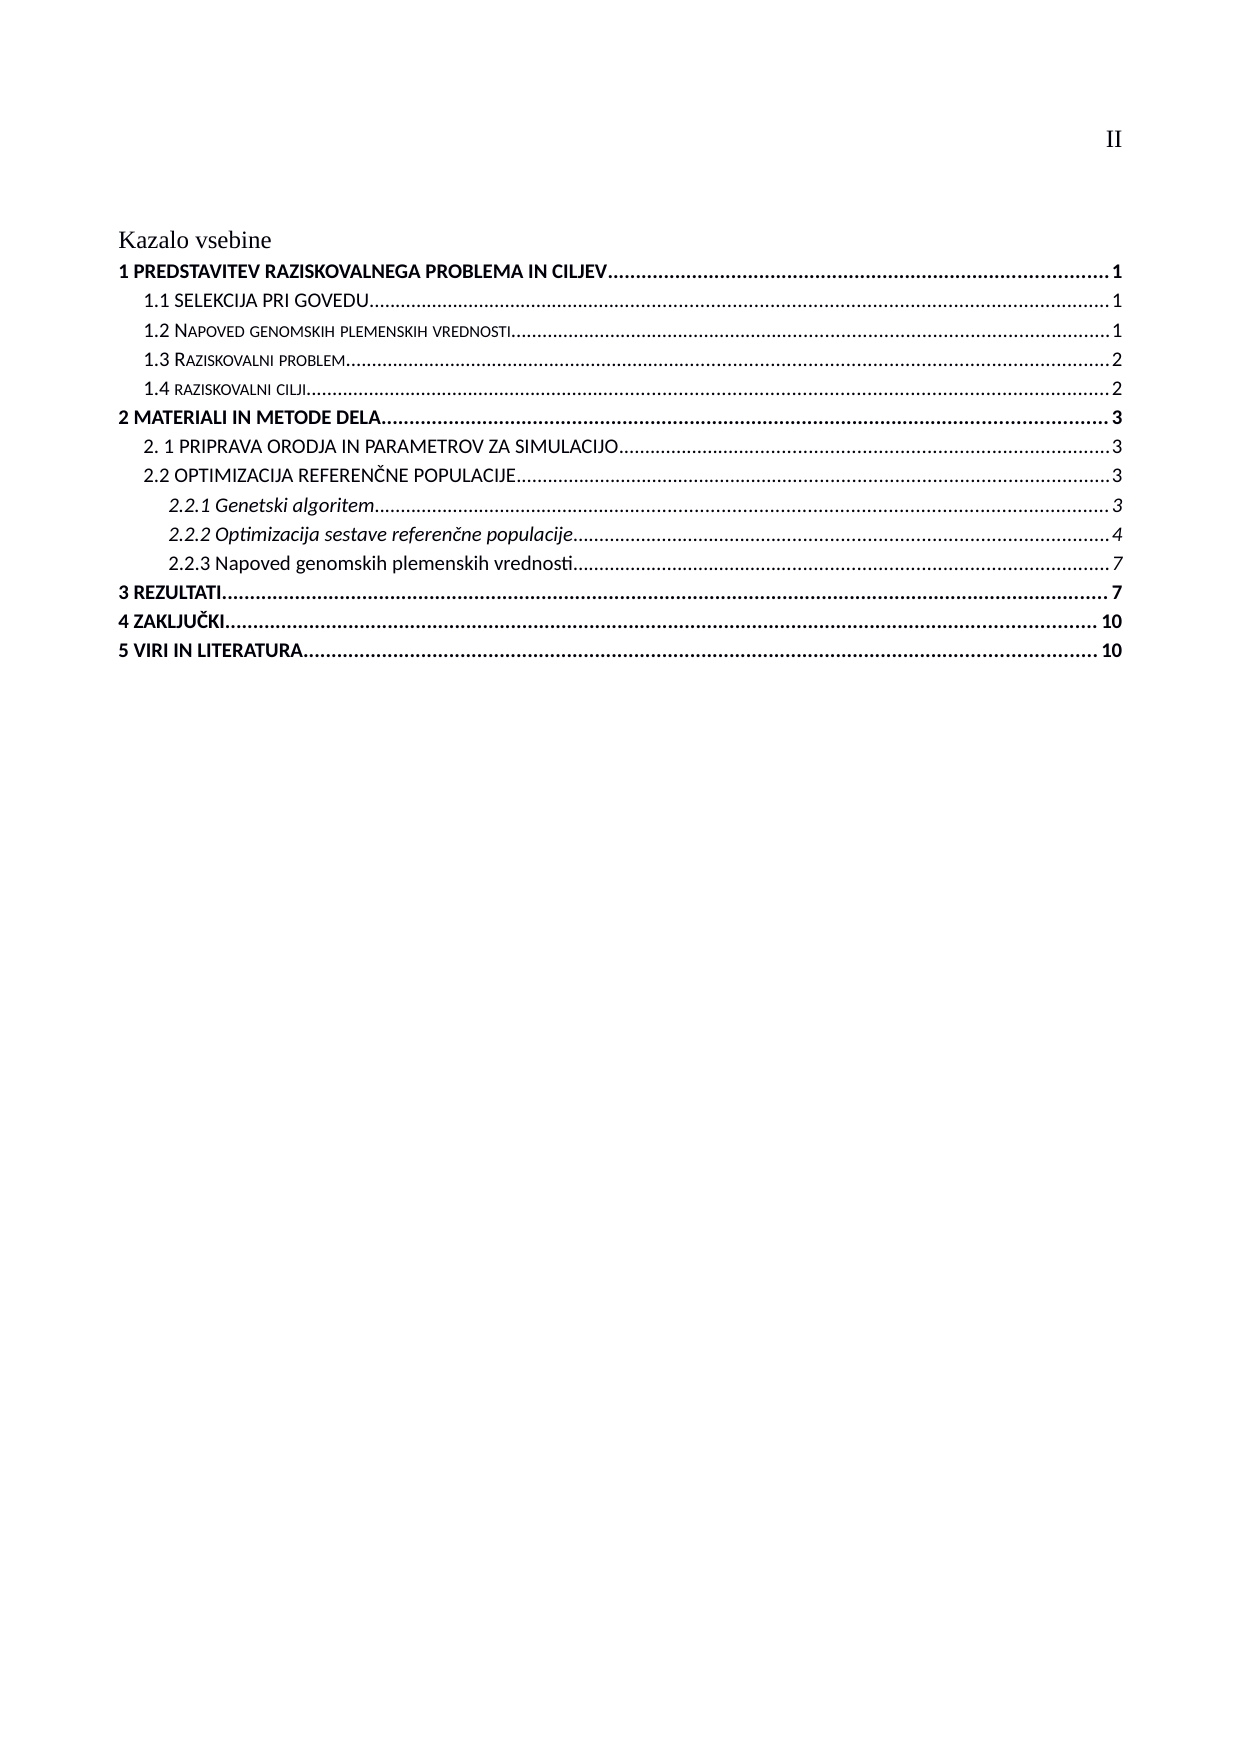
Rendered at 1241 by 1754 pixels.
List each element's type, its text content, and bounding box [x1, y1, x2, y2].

text Kazalo vsebine [118, 226, 1122, 254]
text 1.4 raziskovalni cilji 2 [143, 375, 1122, 401]
text 1 predstavitev raziskovalnega problema in ciljev 1 [118, 258, 1122, 284]
text 5 VIRI IN LITERATURA 10 [118, 638, 1122, 663]
text 1.2 Napoved genomskih plemenskih vrednosti 1 [143, 317, 1122, 342]
text 2. 1 PRIPRAVA ORODJA IN PARAMETROV ZA SIMULACIJO 3 [143, 433, 1122, 459]
text 2.2.3 Napoved genomskih plemenskih vrednosti 7 [168, 550, 1122, 576]
text 2.2 OPTIMIZACIJA REFERENČNE POPULACIJE 3 [143, 463, 1122, 488]
text 1.1 SELEKCIJA PRI GOVEDU 1 [143, 288, 1122, 313]
text 1.3 Raziskovalni problem 2 [143, 346, 1122, 371]
text 2 MATERIALI IN METODE DELA 3 [118, 404, 1122, 430]
text 2.2.1 Genetski algoritem 3 [168, 492, 1122, 517]
text 2.2.2 Optimizacija sestave referenčne populacije 4 [168, 521, 1122, 546]
text 4 ZAKLJUČKI 10 [118, 608, 1122, 634]
text 3 REZULTATI 7 [118, 579, 1122, 605]
